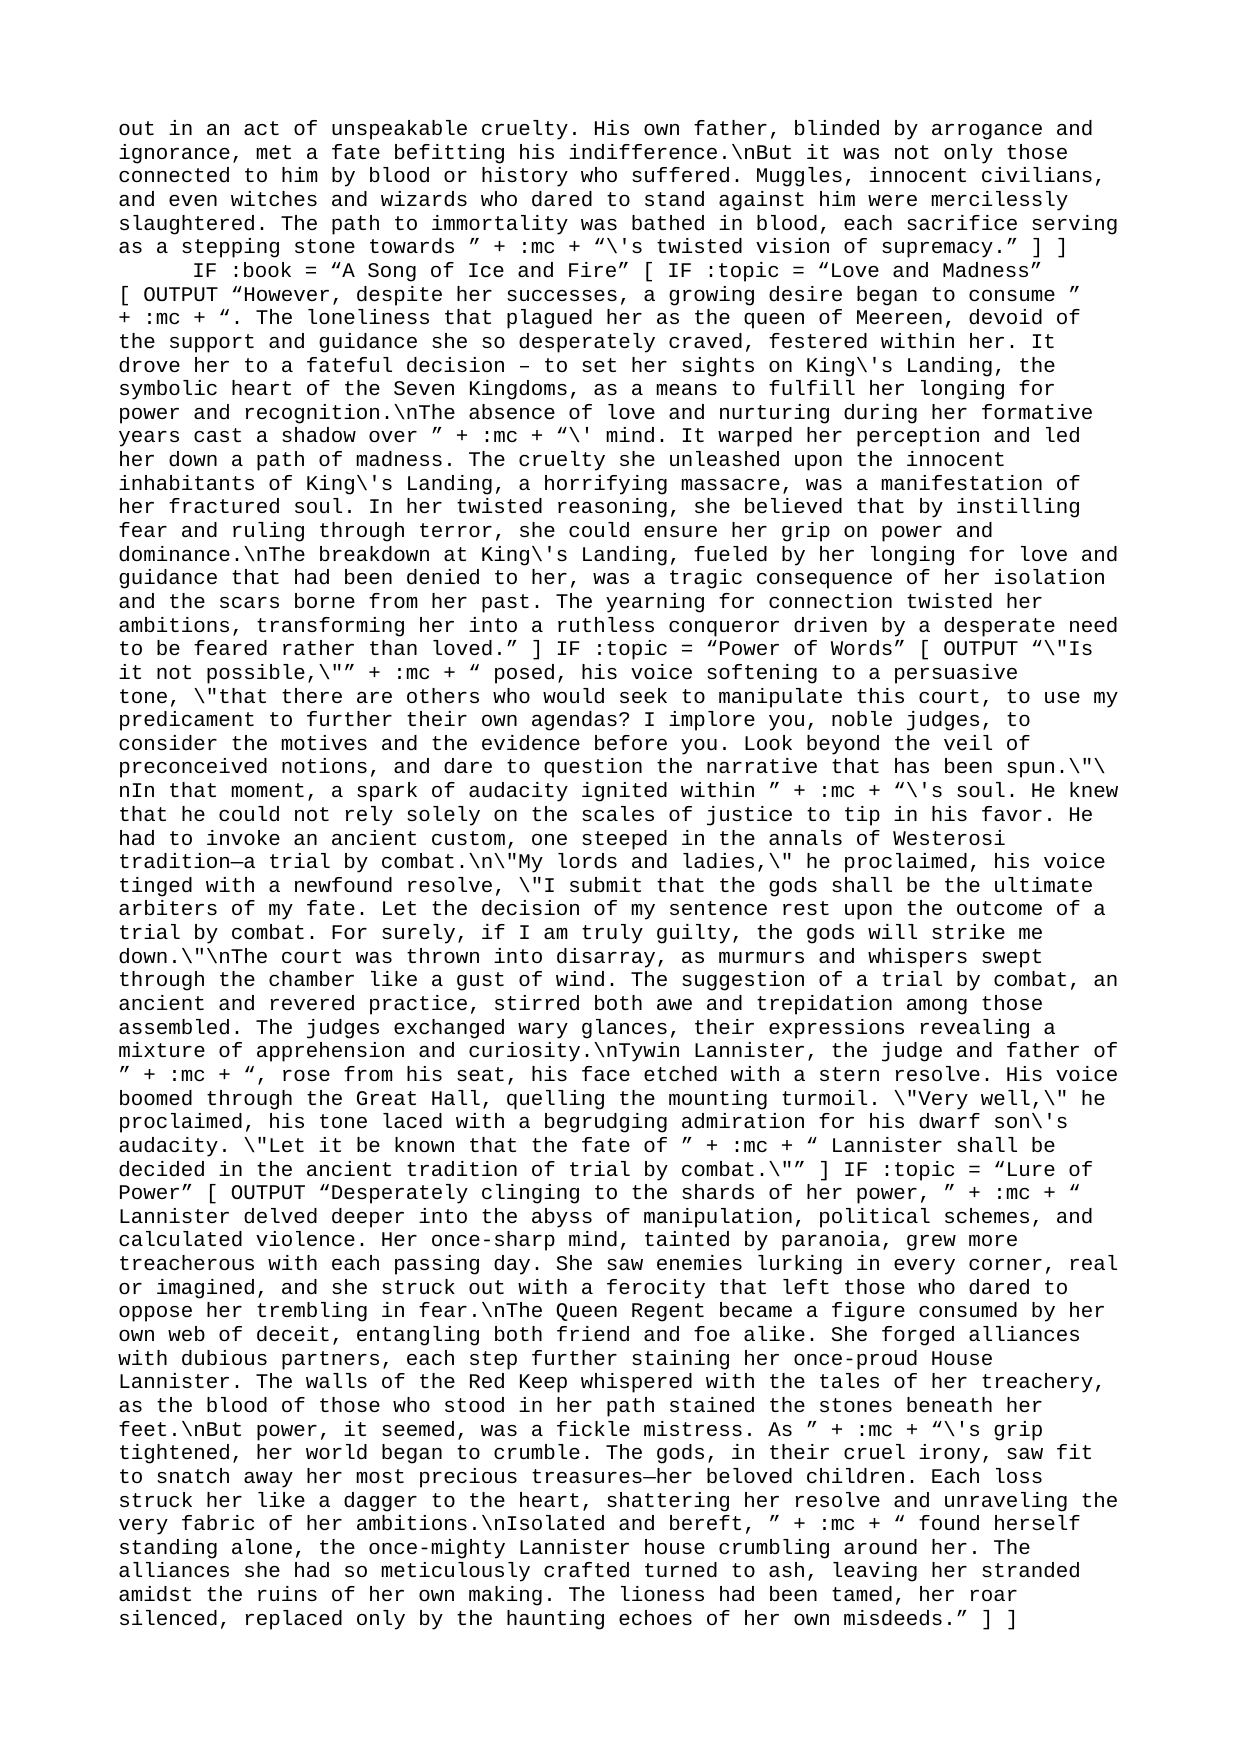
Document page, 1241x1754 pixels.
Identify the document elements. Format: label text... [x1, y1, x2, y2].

text out in an act of unspeakable cruelty. His own father, blinded by arrogance and ignorance, met a fate befitting his indifference.\nBut it was not only those connected to him by blood or history who suffered. Muggles, innocent civilians, and even witches and wizards who dared to stand against him were mercilessly slaughtered. The path to immortality was bathed in blood, each sacrifice serving as a stepping stone towards ” + :mc + “\'s twisted vision of supremacy.” ] ] [118, 118, 1122, 260]
text IF :book = “A Song of Ice and Fire” [ IF :topic = “Love and Madness” [ OUTPUT “However, despite her successes, a growing desire began to consume ” + :mc + “. The loneliness that plagued her as the queen of Meereen, devoid of the support and guidance she so desperately craved, festered within her. It drove her to a fateful decision – to set her sights on King\'s Landing, the symbolic heart of the Seven Kingdoms, as a means to fulfill her longing for power and recognition.\nThe absence of love and nurturing during her formative years cast a shadow over ” + :mc + “\' mind. It warped her perception and led her down a path of madness. The cruelty she unleashed upon the innocent inhabitants of King\'s Landing, a horrifying massacre, was a manifestation of her fractured soul. In her twisted reasoning, she believed that by instilling fear and ruling through terror, she could ensure her grip on power and dominance.\nThe breakdown at King\'s Landing, fueled by her longing for love and guidance that had been denied to her, was a tragic consequence of her isolation and the scars borne from her past. The yearning for connection twisted her ambitions, transforming her into a ruthless conqueror driven by a desperate need to be feared rather than loved.” ] IF :topic = “Power of Words” [ OUTPUT “\"Is it not possible,\"” + :mc + “ posed, his voice softening to a persuasive tone, \"that there are others who would seek to manipulate this court, to use my predicament to further their own agendas? I implore you, noble judges, to consider the motives and the evidence before you. Look beyond the veil of preconceived notions, and dare to question the narrative that has been spun.\"\nIn that moment, a spark of audacity ignited within ” + :mc + “\'s soul. He knew that he could not rely solely on the scales of justice to tip in his favor. He had to invoke an ancient custom, one steeped in the annals of Westerosi tradition—a trial by combat.\n\"My lords and ladies,\" he proclaimed, his voice tinged with a newfound resolve, \"I submit that the gods shall be the ultimate arbiters of my fate. Let the decision of my sentence rest upon the outcome of a trial by combat. For surely, if I am truly guilty, the gods will strike me down.\"\nThe court was thrown into disarray, as murmurs and whispers swept through the chamber like a gust of wind. The suggestion of a trial by combat, an ancient and revered practice, stirred both awe and trepidation among those assembled. The judges exchanged wary glances, their expressions revealing a mixture of apprehension and curiosity.\nTywin Lannister, the judge and father of ” + :mc + “, rose from his seat, his face etched with a stern resolve. His voice boomed through the Great Hall, quelling the mounting turmoil. \"Very well,\" he proclaimed, his tone laced with a begrudging admiration for his dwarf son\'s audacity. \"Let it be known that the fate of ” + :mc + “ Lannister shall be decided in the ancient tradition of trial by combat.\"” ] IF :topic = “Lure of Power” [ OUTPUT “Desperately clinging to the shards of her power, ” + :mc + “ Lannister delved deeper into the abyss of manipulation, political schemes, and calculated violence. Her once-sharp mind, tainted by paranoia, grew more treacherous with each passing day. She saw enemies lurking in every corner, real or imagined, and she struck out with a ferocity that left those who dared to oppose her trembling in fear.\nThe Queen Regent became a figure consumed by her own web of deceit, entangling both friend and foe alike. She forged alliances with dubious partners, each step further staining her once-proud House Lannister. The walls of the Red Keep whispered with the tales of her treachery, as the blood of those who stood in her path stained the stones beneath her feet.\nBut power, it seemed, was a fickle mistress. As ” + :mc + “\'s grip tightened, her world began to crumble. The gods, in their cruel irony, saw fit to snatch away her most precious treasures—her beloved children. Each loss struck her like a dagger to the heart, shattering her resolve and unraveling the very fabric of her ambitions.\nIsolated and bereft, ” + :mc + “ found herself standing alone, the once-mighty Lannister house crumbling around her. The alliances she had so meticulously crafted turned to ash, leaving her stranded amidst the ruins of her own making. The lioness had been tamed, her roar silenced, replaced only by the haunting echoes of her own misdeeds.” ] ] [118, 260, 1122, 1631]
